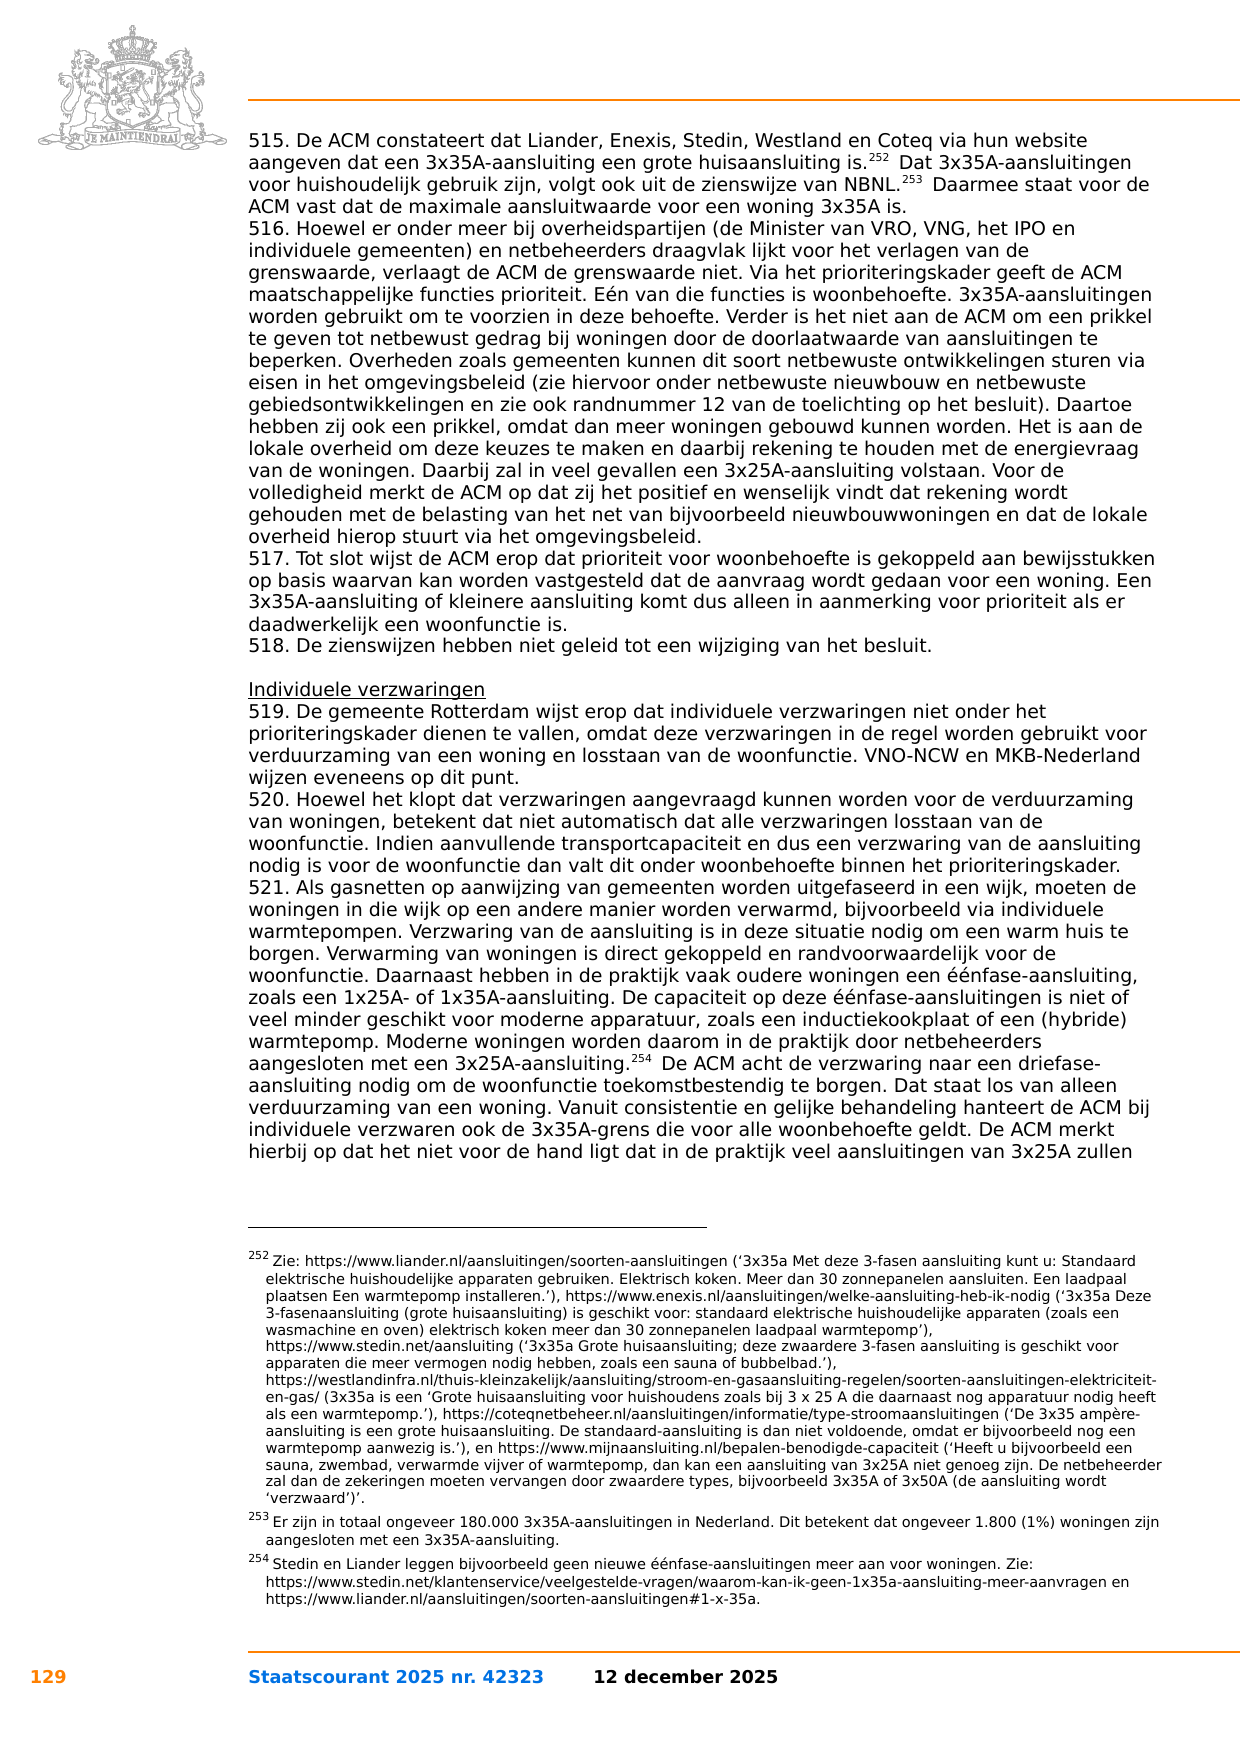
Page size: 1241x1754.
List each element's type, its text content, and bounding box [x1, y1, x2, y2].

text Zie: https://www.liander.nl/aansluitingen/soorten-aansluitingen (‘3x35a Met deze 3-fasen aansluiting kunt u: Standaard elektrische huishoudelijke apparaten gebruiken. Elektrisch koken. Meer dan 30 zonnepanelen aansluiten. Een laadpaal plaatsen Een warmtepomp installeren.’), https://www.enexis.nl/aansluitingen/welke-aansluiting-heb-ik-nodig (‘3x35a Deze 3-fasenaansluiting (grote huisaansluiting) is geschikt voor: standaard elektrische huishoudelijke apparaten (zoals een wasmachine en oven) elektrisch koken meer dan 30 zonnepanelen laadpaal warmtepomp’), https://www.stedin.net/aansluiting (‘3x35a Grote huisaansluiting; deze zwaardere 3-fasen aansluiting is geschikt voor apparaten die meer vermogen nodig hebben, zoals een sauna of bubbelbad.’), https://westlandinfra.nl/thuis-kleinzakelijk/aansluiting/stroom-en-gasaansluiting-regelen/soorten-aansluitingen-elektriciteit-en-gas/ (3x35a is een ‘Grote huisaansluiting voor huishoudens zoals bij 3 x 25 A die daarnaast nog apparatuur nodig heeft als een warmtepomp.’), https://coteqnetbeheer.nl/aansluitingen/informatie/type-stroomaansluitingen (‘De 3x35 ampère-aansluiting is een grote huisaansluiting. De standaard-aansluiting is dan niet voldoende, omdat er bijvoorbeeld nog een warmtepomp aanwezig is.’), en https://www.mijnaansluiting.nl/bepalen-benodigde-capaciteit (‘Heeft u bijvoorbeeld een sauna, zwembad, verwarmde vijver of warmtepomp, dan kan een aansluiting van 3x25A niet genoeg zijn. De netbeheerder zal dan de zekeringen moeten vervangen door zwaardere types, bijvoorbeeld 3x35A of 3x50A (de aansluiting wordt ‘verzwaard’)’. [248, 1249, 1163, 1507]
text 519. De gemeente Rotterdam wijst erop dat individuele verzwaringen niet onder het prioriteringskader dienen te vallen, omdat deze verzwaringen in de regel worden gebruikt voor verduurzaming van een woning en losstaan van de woonfunctie. VNO-NCW en MKB-Nederland wijzen eveneens op dit punt. [248, 701, 1163, 789]
text 518. De zienswijzen hebben niet geleid tot een wijziging van het besluit. [248, 635, 1163, 657]
text 520. Hoewel het klopt dat verzwaringen aangevraagd kunnen worden voor de verduurzaming van woningen, betekent dat niet automatisch dat alle verzwaringen losstaan van de woonfunctie. Indien aanvullende transportcapaciteit en dus een verzwaring van de aansluiting nodig is voor de woonfunctie dan valt dit onder woonbehoefte binnen het prioriteringskader. [248, 789, 1163, 877]
picture [38, 25, 227, 150]
text 517. Tot slot wijst de ACM erop dat prioriteit voor woonbehoefte is gekoppeld aan bewijsstukken op basis waarvan kan worden vastgesteld dat de aanvraag wordt gedaan voor een woning. Een 3x35A-aansluiting of kleinere aansluiting komt dus alleen in aanmerking voor prioriteit als er daadwerkelijk een woonfunctie is. [248, 547, 1163, 635]
text Er zijn in totaal ongeveer 180.000 3x35A-aansluitingen in Nederland. Dit betekent dat ongeveer 1.800 (1%) woningen zijn aangesloten met een 3x35A-aansluiting. [248, 1510, 1163, 1549]
text 521. Als gasnetten op aanwijzing van gemeenten worden uitgefaseerd in een wijk, moeten de woningen in die wijk op een andere manier worden verwarmd, bijvoorbeeld via individuele warmtepompen. Verzwaring van de aansluiting is in deze situatie nodig om een warm huis te borgen. Verwarming van woningen is direct gekoppeld en randvoorwaardelijk voor de woonfunctie. Daarnaast hebben in de praktijk vaak oudere woningen een éénfase-aansluiting, zoals een 1x25A- of 1x35A-aansluiting. De capaciteit op deze éénfase-aansluitingen is niet of veel minder geschikt voor moderne apparatuur, zoals een inductiekookplaat of een (hybride) warmtepomp. Moderne woningen worden daarom in de praktijk door netbeheerders aangesloten met een 3x25A-aansluiting. De ACM acht de verzwaring naar een driefase-aansluiting nodig om de woonfunctie toekomstbestendig te borgen. Dat staat los van alleen verduurzaming van een woning. Vanuit consistentie en gelijke behandeling hanteert de ACM bij individuele verzwaren ook de 3x35A-grens die voor alle woonbehoefte geldt. De ACM merkt hierbij op dat het niet voor de hand ligt dat in de praktijk veel aansluitingen van 3x25A zullen [248, 877, 1163, 1163]
text 516. Hoewel er onder meer bij overheidspartijen (de Minister van VRO, VNG, het IPO en individuele gemeenten) en netbeheerders draagvlak lijkt voor het verlagen van de grenswaarde, verlaagt de ACM de grenswaarde niet. Via het prioriteringskader geeft de ACM maatschappelijke functies prioriteit. Eén van die functies is woonbehoefte. 3x35A-aansluitingen worden gebruikt om te voorzien in deze behoefte. Verder is het niet aan de ACM om een prikkel te geven tot netbewust gedrag bij woningen door de doorlaatwaarde van aansluitingen te beperken. Overheden zoals gemeenten kunnen dit soort netbewuste ontwikkelingen sturen via eisen in het omgevingsbeleid (zie hiervoor onder netbewuste nieuwbouw en netbewuste gebiedsontwikkelingen en zie ook randnummer 12 van de toelichting op het besluit). Daartoe hebben zij ook een prikkel, omdat dan meer woningen gebouwd kunnen worden. Het is aan de lokale overheid om deze keuzes te maken en daarbij rekening te houden met de energievraag van de woningen. Daarbij zal in veel gevallen een 3x25A-aansluiting volstaan. Voor de volledigheid merkt de ACM op dat zij het positief en wenselijk vindt dat rekening wordt gehouden met de belasting van het net van bijvoorbeeld nieuwbouwwoningen en dat de lokale overheid hierop stuurt via het omgevingsbeleid. [248, 218, 1163, 547]
text 515. De ACM constateert dat Liander, Enexis, Stedin, Westland en Coteq via hun website aangeven dat een 3x35A-aansluiting een grote huisaansluiting is. Dat 3x35A-aansluitingen voor huishoudelijk gebruik zijn, volgt ook uit de zienswijze van NBNL. Daarmee staat voor de ACM vast dat de maximale aansluitwaarde voor een woning 3x35A is. [248, 130, 1163, 218]
text Stedin en Liander leggen bijvoorbeeld geen nieuwe éénfase-aansluitingen meer aan voor woningen. Zie: https://www.stedin.net/klantenservice/veelgestelde-vragen/waarom-kan-ik-geen-1x35a-aansluiting-meer-aanvragen en https://www.liander.nl/aansluitingen/soorten-aansluitingen#1-x-35a. [248, 1552, 1163, 1608]
subtitle Individuele verzwaringen [248, 679, 1163, 701]
